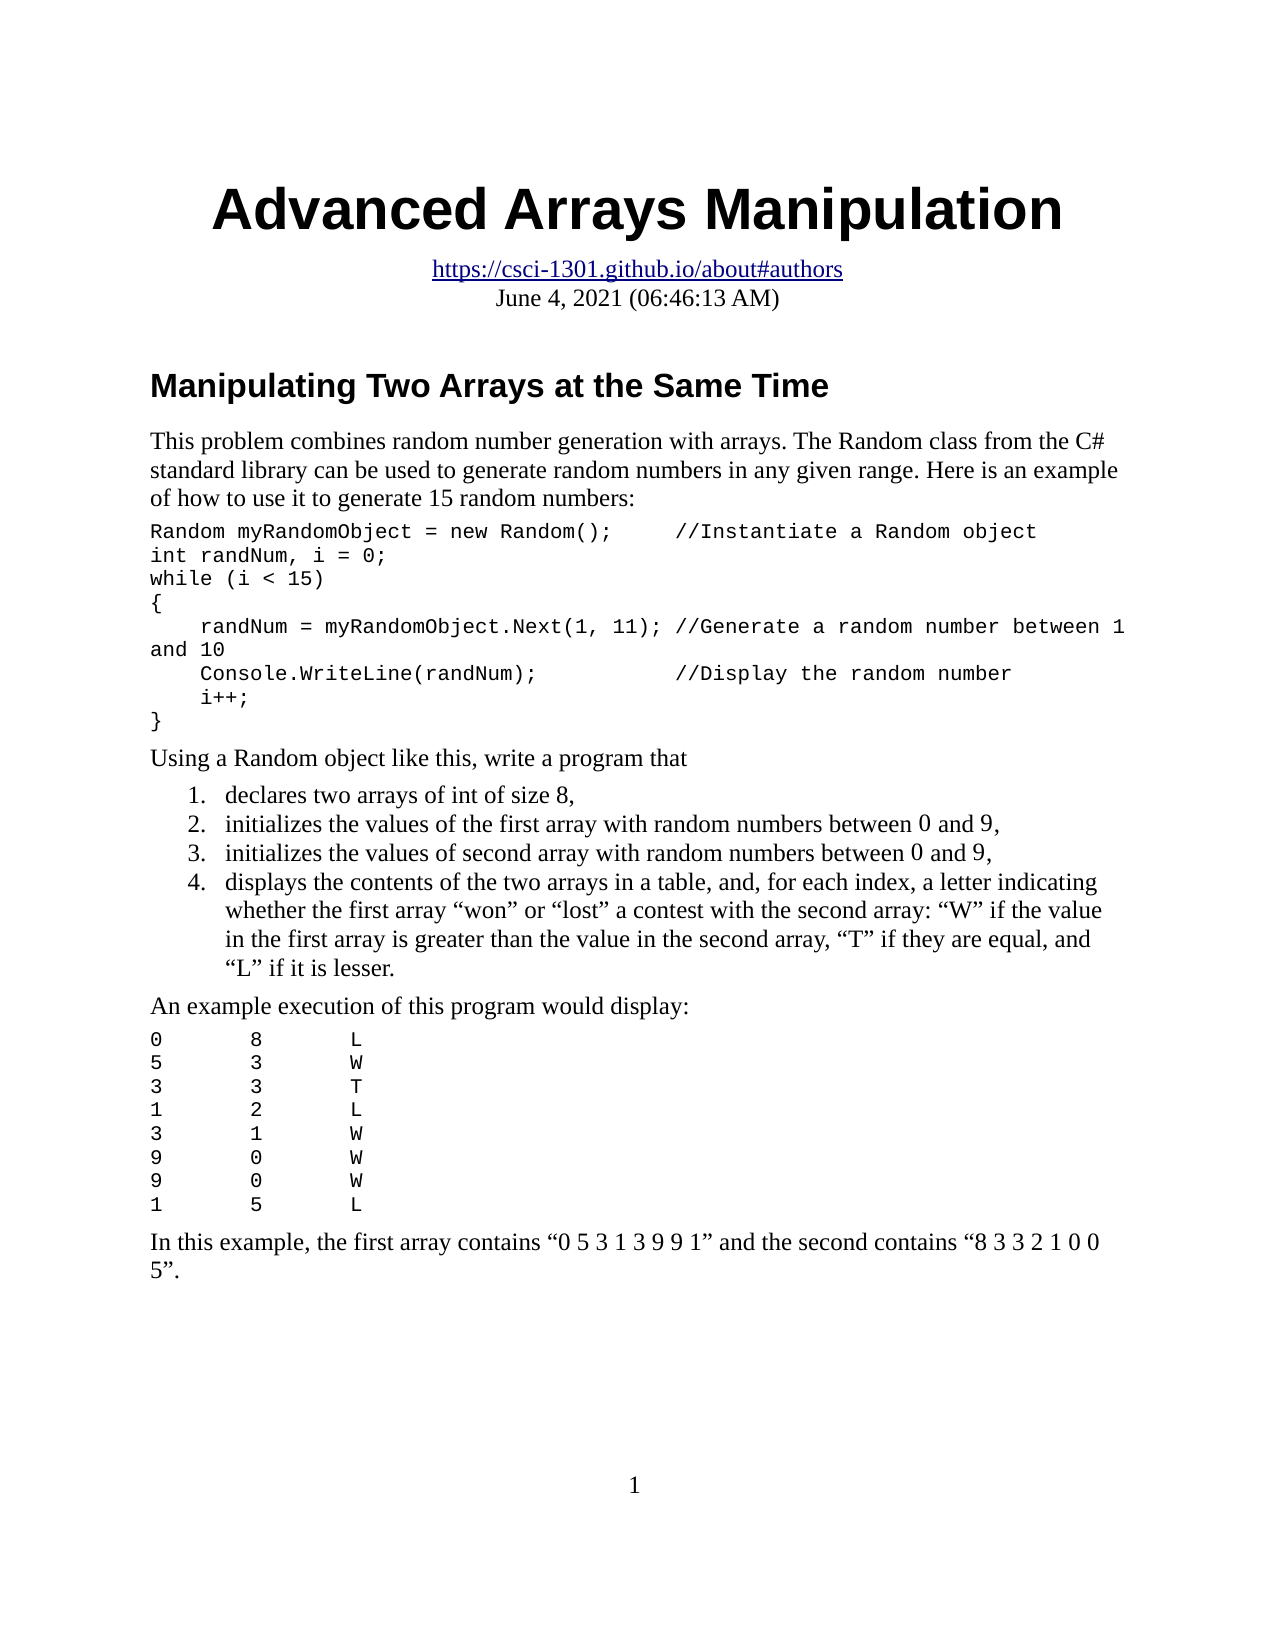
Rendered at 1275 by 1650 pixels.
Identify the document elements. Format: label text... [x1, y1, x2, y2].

text while (i < 15) [150, 568, 1125, 592]
text int randNum, i = 0; [150, 545, 1125, 568]
text Console.WriteLine(randNum); //Display the random number [150, 663, 1125, 687]
text 9 0 W [150, 1170, 1125, 1194]
text 1 2 L [150, 1099, 1125, 1123]
text i++; [150, 687, 1125, 710]
list displays the contents of the two arrays in a table, and, for each index, a letter indicating whether the first array “won” or “lost” a contest with the second array: “W” if the value in the first array is greater than the value in the second array, “T” if they are equal, and “L” if it is lesser. [187, 867, 1125, 982]
text June 4, 2021 (06:46:13 AM) [150, 283, 1125, 312]
text Using a Random object like this, write a program that [150, 743, 1125, 772]
text 3 1 W [150, 1123, 1125, 1147]
list initializes the values of second array with random numbers between and , [187, 838, 1125, 867]
text 3 3 T [150, 1076, 1125, 1099]
text 0 8 L [150, 1028, 1125, 1052]
text An example execution of this program would display: [150, 991, 1125, 1019]
list initializes the values of the first array with random numbers between and , [187, 809, 1125, 838]
text Random myRandomObject = new Random(); //Instantiate a Random object [150, 521, 1125, 545]
text 1 5 L [150, 1194, 1125, 1218]
list declares two arrays of int of size 8, [187, 781, 1125, 809]
text 5 3 W [150, 1052, 1125, 1076]
text In this example, the first array contains “0 5 3 1 3 9 9 1” and the second contains “8 3 3 2 1 0 0 5”. [150, 1227, 1125, 1284]
text 9 0 W [150, 1147, 1125, 1170]
subtitle Manipulating Two Arrays at the Same Time [150, 366, 1125, 404]
text https://csci-1301.github.io/about#authors [150, 254, 1125, 283]
text { [150, 592, 1125, 616]
text This problem combines random number generation with arrays. The Random class from the C# standard library can be used to generate random numbers in any given range. Here is an example of how to use it to generate 15 random numbers: [150, 426, 1125, 512]
text randNum = myRandomObject.Next(1, 11); //Generate a random number between 1 and 10 [150, 616, 1125, 663]
title Advanced Arrays Manipulation [150, 175, 1125, 242]
text } [150, 710, 1125, 734]
